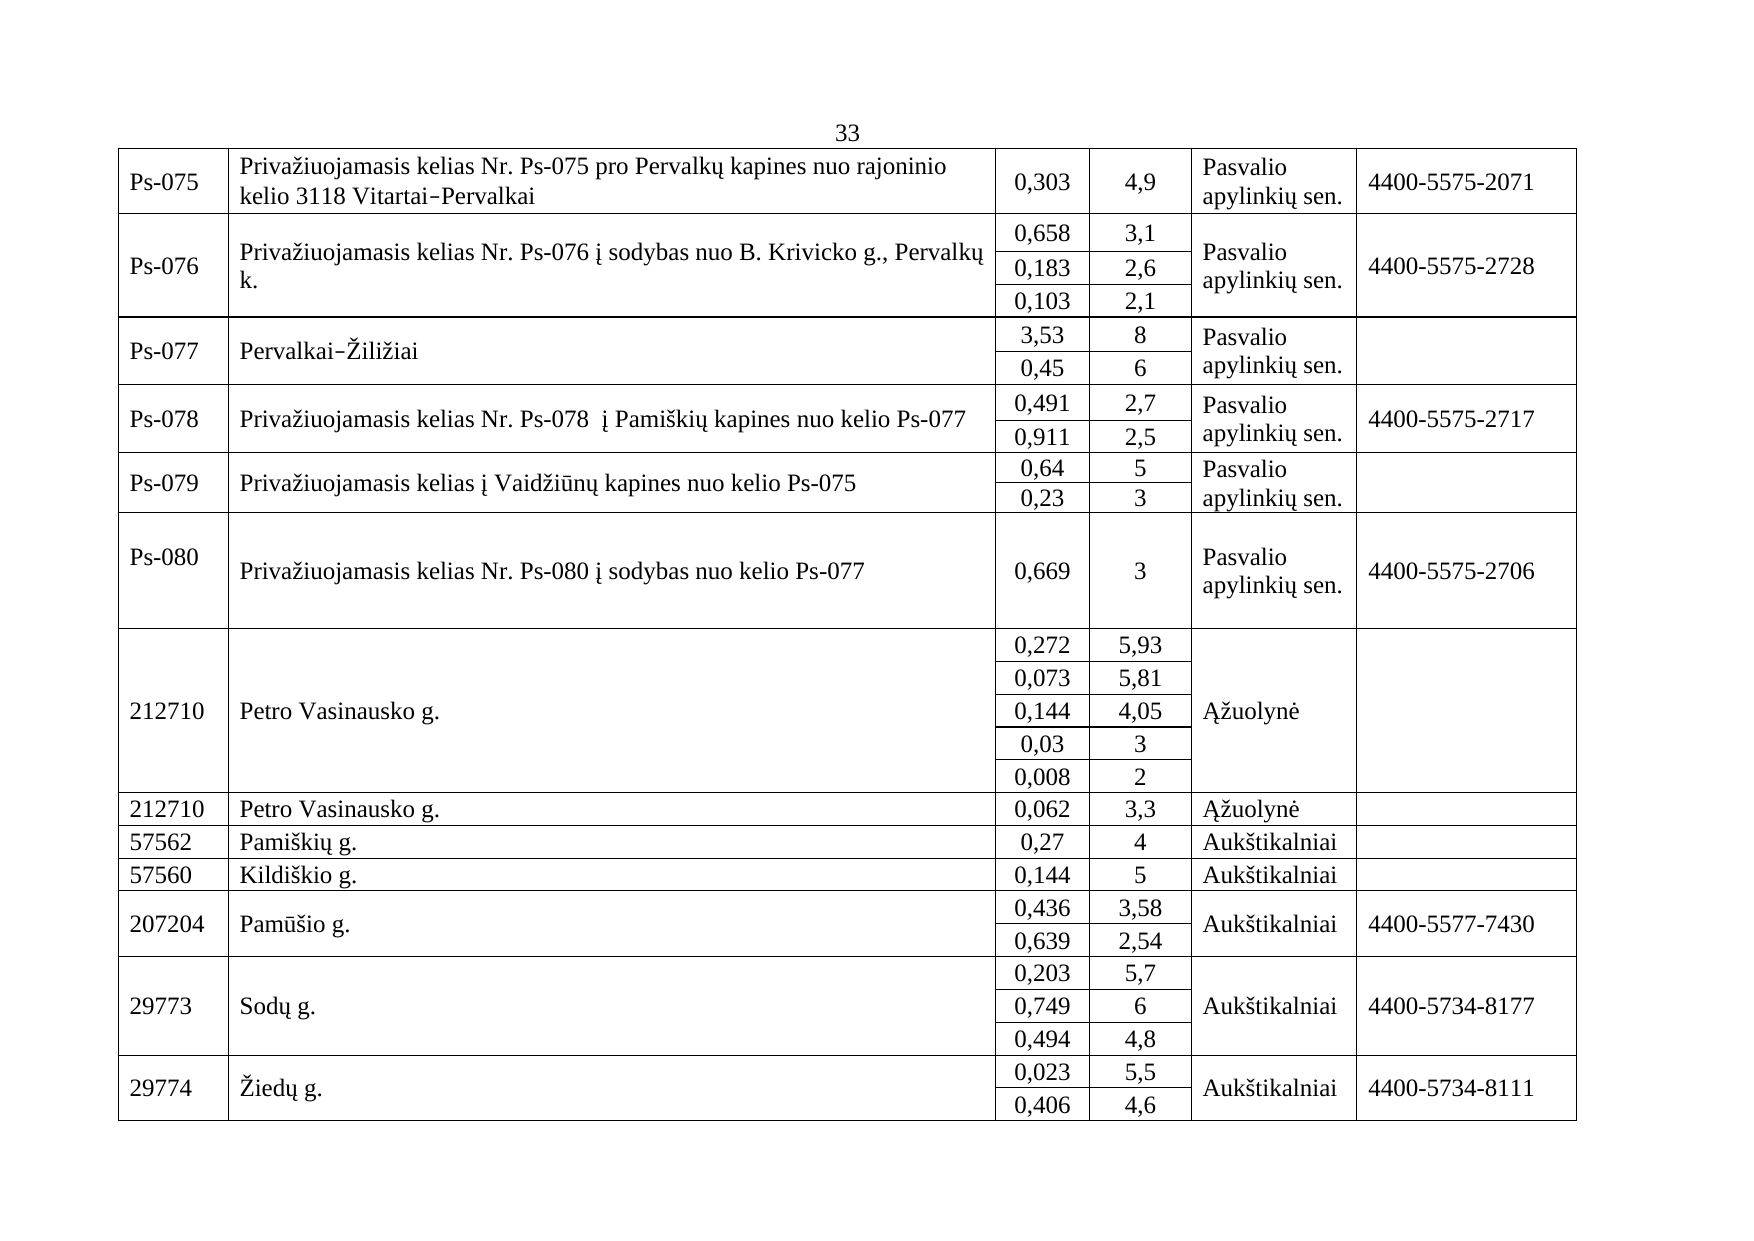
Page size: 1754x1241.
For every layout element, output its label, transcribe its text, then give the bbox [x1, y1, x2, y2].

table_cell Pamiškių g. [229, 826, 995, 858]
table_cell 0,03 [996, 728, 1089, 759]
table_cell 4,8 [1090, 1023, 1191, 1054]
table_cell 0,303 [996, 149, 1089, 213]
table_cell Kildiškio g. [229, 859, 995, 890]
table_cell 29774 [119, 1056, 228, 1120]
table_cell 0,144 [996, 695, 1089, 726]
table_cell Privažiuojamasis kelias į Vaidžiūnų kapines nuo kelio Ps-075 [229, 453, 995, 512]
table_cell 4,6 [1090, 1088, 1191, 1120]
table_cell 4400-5575-2717 [1357, 385, 1576, 452]
table_cell Ps-078 [119, 385, 228, 452]
table_cell 0,103 [996, 285, 1089, 316]
table_cell Ps-077 [119, 318, 228, 383]
table_cell 212710 [119, 629, 228, 792]
table_cell Petro Vasinausko g. [229, 629, 995, 792]
table_cell Privažiuojamasis kelias Nr. Ps-076 į sodybas nuo B. Krivicko g., Pervalkų k. [229, 214, 995, 316]
table_cell Ąžuolynė [1192, 793, 1356, 825]
table_cell 6 [1090, 352, 1191, 383]
table_cell 4400-5577-7430 [1357, 891, 1576, 956]
table_cell Petro Vasinausko g. [229, 793, 995, 825]
table_cell [1357, 453, 1576, 512]
table_cell 0,749 [996, 990, 1089, 1022]
table_cell 0,272 [996, 629, 1089, 661]
table_cell 2,54 [1090, 924, 1191, 956]
table_cell Aukštikalniai [1192, 859, 1356, 890]
table_cell 4400-5734-8177 [1357, 957, 1576, 1054]
table_cell 8 [1090, 318, 1191, 351]
table_cell Aukštikalniai [1192, 1056, 1356, 1120]
table_cell Aukštikalniai [1192, 891, 1356, 956]
table_cell Ps-080 [119, 513, 228, 628]
table_cell Ps-079 [119, 453, 228, 512]
table_cell 4,9 [1090, 149, 1191, 213]
table_cell 207204 [119, 891, 228, 956]
table_cell Sodų g. [229, 957, 995, 1054]
table_cell Žiedų g. [229, 1056, 995, 1120]
table_cell 5,81 [1090, 662, 1191, 693]
table_cell 0,203 [996, 957, 1089, 989]
table_cell 3,1 [1090, 214, 1191, 251]
table_cell Pervalkai–Žiližiai [229, 318, 995, 383]
table_cell 0,008 [996, 760, 1089, 792]
table_cell Privažiuojamasis kelias Nr. Ps-080 į sodybas nuo kelio Ps-077 [229, 513, 995, 628]
table_cell 4400-5575-2706 [1357, 513, 1576, 628]
table_cell 2,6 [1090, 252, 1191, 283]
table_cell 3 [1090, 728, 1191, 759]
table_cell 212710 [119, 793, 228, 825]
table_cell Privažiuojamasis kelias Nr. Ps-075 pro Pervalkų kapines nuo rajoninio kelio 3118 Vitartai–Pervalkai [229, 149, 995, 213]
table_cell Pasvalio apylinkių sen. [1192, 513, 1356, 628]
table_cell 57562 [119, 826, 228, 858]
table_cell Pasvalio apylinkių sen. [1192, 453, 1356, 512]
table_cell 3,53 [996, 318, 1089, 351]
table_cell [1357, 318, 1576, 383]
table_cell Pasvalio apylinkių sen. [1192, 149, 1356, 213]
table_cell 5,93 [1090, 629, 1191, 661]
table_cell Ps-076 [119, 214, 228, 316]
table_cell 2,7 [1090, 385, 1191, 419]
table_cell [1357, 629, 1576, 792]
table_cell 0,023 [996, 1056, 1089, 1087]
table_cell 0,669 [996, 513, 1089, 628]
table_cell 0,27 [996, 826, 1089, 858]
table_cell 29773 [119, 957, 228, 1054]
table_cell 0,144 [996, 859, 1089, 890]
table_cell 0,911 [996, 421, 1089, 452]
table_cell Aukštikalniai [1192, 826, 1356, 858]
table_cell 0,639 [996, 924, 1089, 956]
table_cell 0,658 [996, 214, 1089, 251]
table_cell 0,436 [996, 891, 1089, 923]
table_cell 5,7 [1090, 957, 1191, 989]
table_cell 57560 [119, 859, 228, 890]
table_cell 3,3 [1090, 793, 1191, 825]
table_cell 5,5 [1090, 1056, 1191, 1087]
table_cell 0,183 [996, 252, 1089, 283]
table_cell 3,58 [1090, 891, 1191, 923]
table_cell 4400-5575-2071 [1357, 149, 1576, 213]
table_cell 2,1 [1090, 285, 1191, 316]
table_cell 0,073 [996, 662, 1089, 693]
table_cell 4400-5575-2728 [1357, 214, 1576, 316]
table_cell Ąžuolynė [1192, 629, 1356, 792]
table_cell Pasvalio apylinkių sen. [1192, 318, 1356, 383]
table_cell Privažiuojamasis kelias Nr. Ps-078 į Pamiškių kapines nuo kelio Ps-077 [229, 385, 995, 452]
table_cell 6 [1090, 990, 1191, 1022]
table_cell 4,05 [1090, 695, 1191, 726]
table_cell [1357, 793, 1576, 825]
table_cell 3 [1090, 483, 1191, 512]
table_cell 0,64 [996, 453, 1089, 482]
table_cell Aukštikalniai [1192, 957, 1356, 1054]
table_cell 0,062 [996, 793, 1089, 825]
table_cell Pasvalio apylinkių sen. [1192, 214, 1356, 316]
table_cell 4 [1090, 826, 1191, 858]
table_cell 2,5 [1090, 421, 1191, 452]
table_cell Ps-075 [119, 149, 228, 213]
table_cell 0,491 [996, 385, 1089, 419]
table_cell 0,45 [996, 352, 1089, 383]
table_cell 5 [1090, 859, 1191, 890]
table_cell 0,23 [996, 483, 1089, 512]
table_cell Pamūšio g. [229, 891, 995, 956]
table_cell [1357, 826, 1576, 858]
table_cell [1357, 859, 1576, 890]
table_cell Pasvalio apylinkių sen. [1192, 385, 1356, 452]
table_cell 4400-5734-8111 [1357, 1056, 1576, 1120]
table_cell 2 [1090, 760, 1191, 792]
table_cell 5 [1090, 453, 1191, 482]
table_cell 0,494 [996, 1023, 1089, 1054]
table_cell 0,406 [996, 1088, 1089, 1120]
table_cell 3 [1090, 513, 1191, 628]
